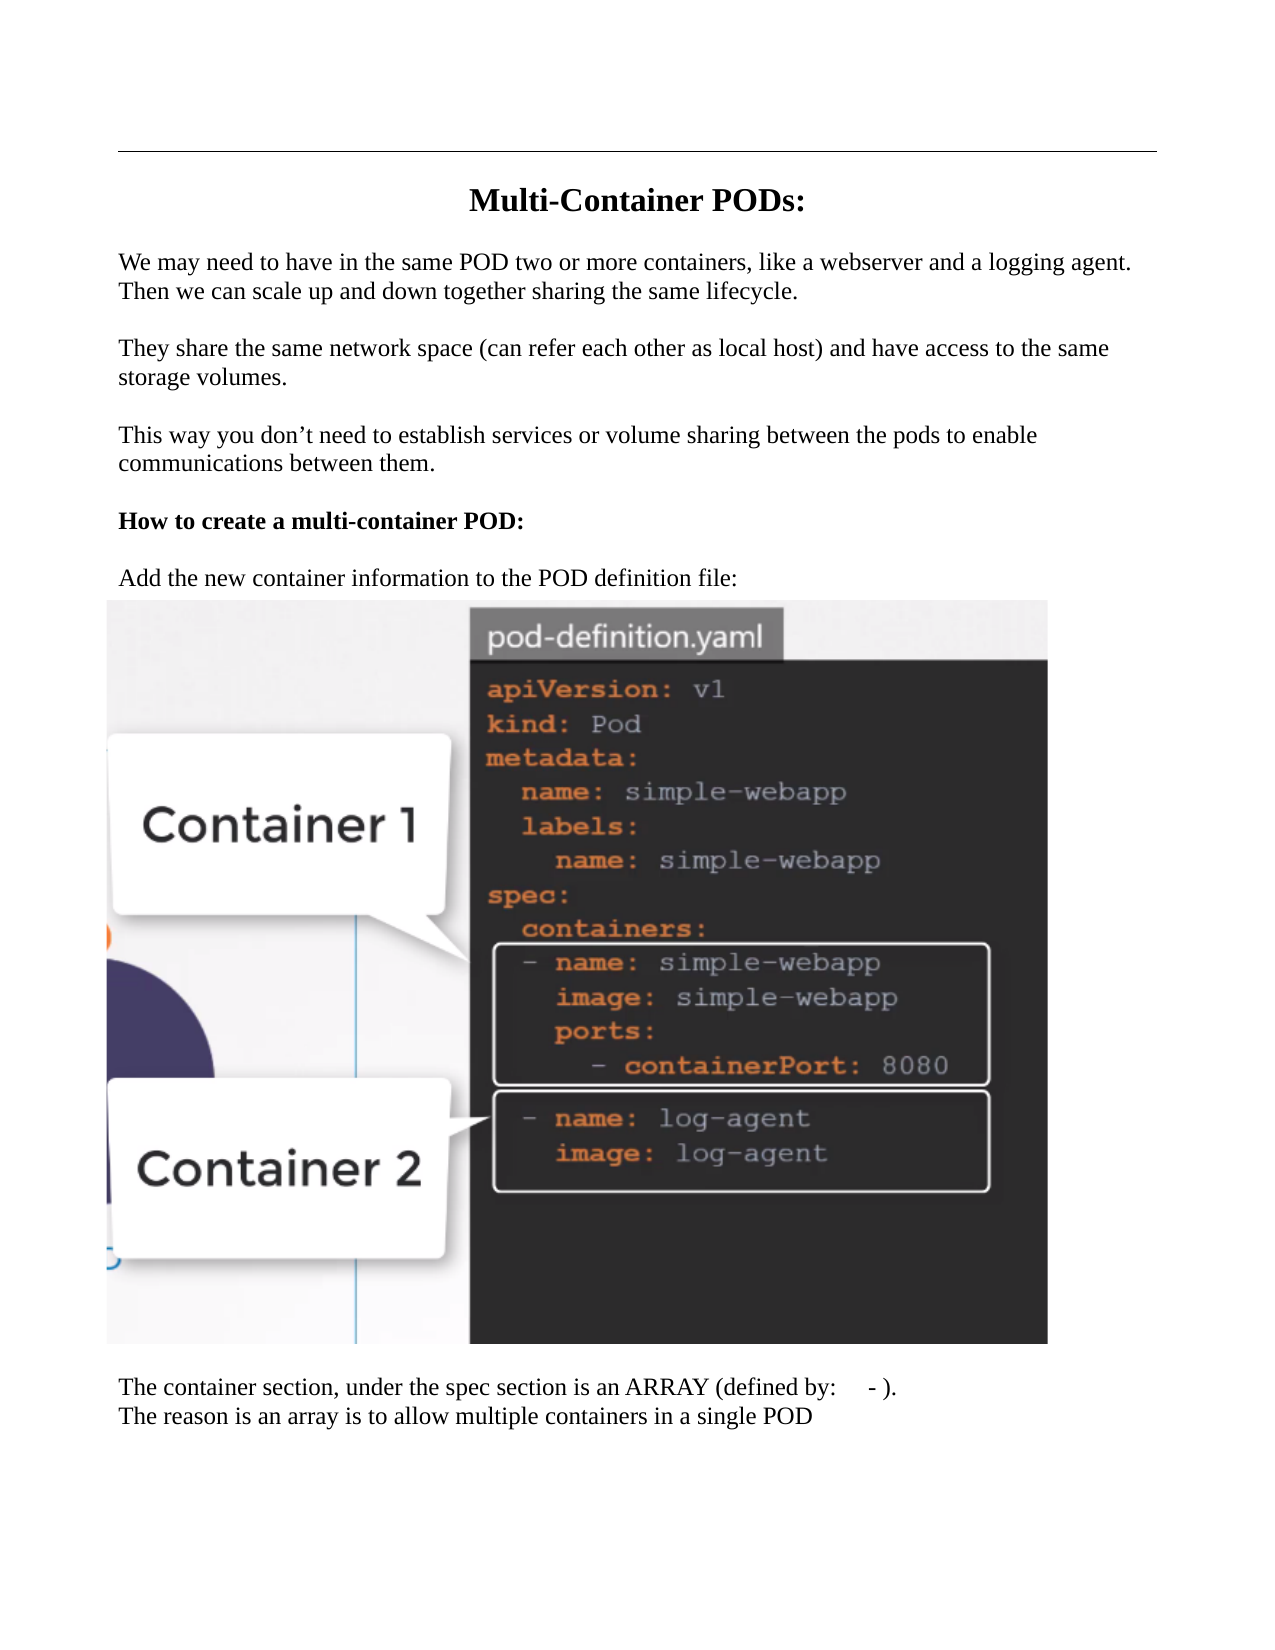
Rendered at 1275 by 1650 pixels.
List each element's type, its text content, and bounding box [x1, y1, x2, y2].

text This way you don’t need to establish services or volume sharing between the pods to enable communications between them. [118, 420, 1157, 477]
text They share the same network space (can refer each other as local host) and have access to the same storage volumes. [118, 333, 1157, 391]
text The container section, under the spec section is an ARRAY (defined by: - ). [118, 1372, 1157, 1401]
picture [106, 600, 1048, 1344]
text We may need to have in the same POD two or more containers, like a webserver and a logging agent. [118, 247, 1157, 276]
text Add the new container information to the POD definition file: [118, 563, 1157, 592]
text How to create a multi-container POD: [118, 506, 1157, 535]
text Multi-Container PODs: [118, 180, 1157, 218]
text Then we can scale up and down together sharing the same lifecycle. [118, 276, 1157, 305]
text The reason is an array is to allow multiple containers in a single POD [118, 1401, 1157, 1429]
